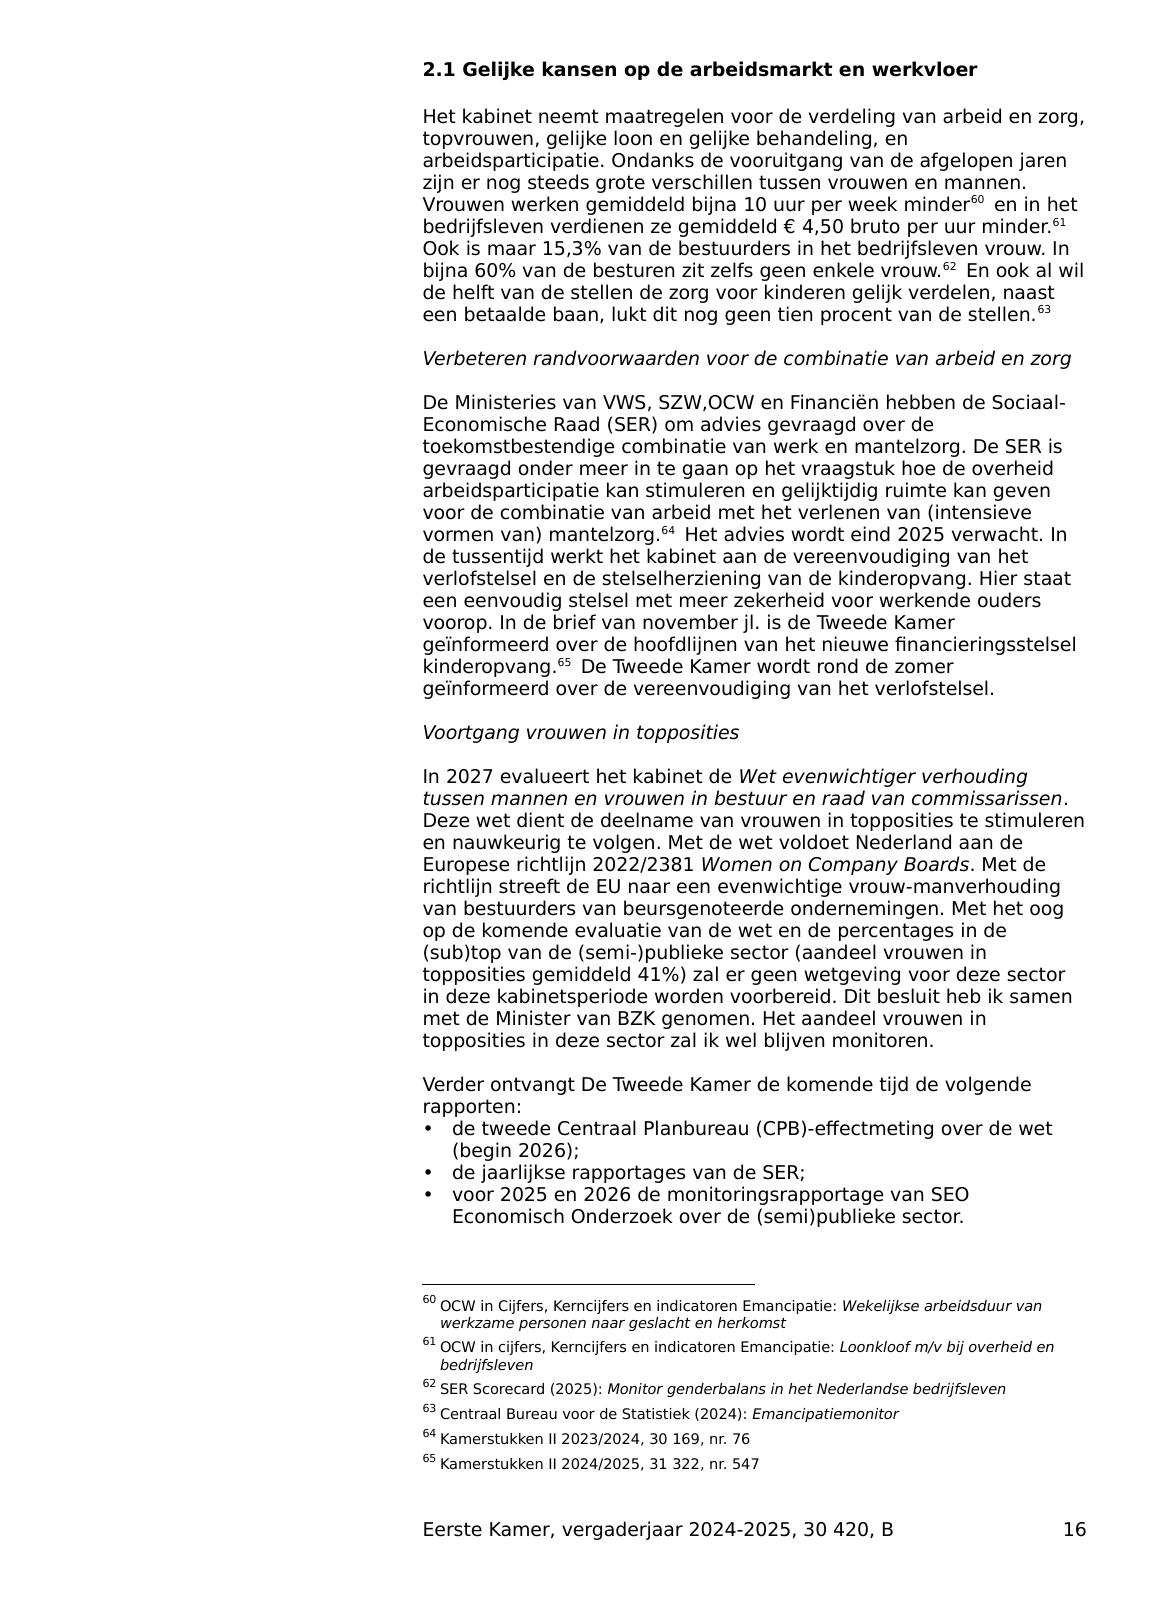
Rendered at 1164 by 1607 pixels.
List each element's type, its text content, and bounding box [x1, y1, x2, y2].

text SER Scorecard (2025): Monitor genderbalans in het Nederlandse bedrijfsleven [422, 1377, 1087, 1399]
text Kamerstukken II 2024/2025, 31 322, nr. 547 [422, 1452, 1087, 1474]
text In 2027 evalueert het kabinet de Wet evenwichtiger verhouding tussen mannen en vrouwen in bestuur en raad van commissarissen. Deze wet dient de deelname van vrouwen in topposities te stimuleren en nauwkeurig te volgen. Met de wet voldoet Nederland aan de Europese richtlijn 2022/2381 Women on Company Boards. Met de richtlijn streeft de EU naar een evenwichtige vrouw-manverhouding van bestuurders van beursgenoteerde ondernemingen. Met het oog op de komende evaluatie van de wet en de percentages in de (sub)top van de (semi-)publieke sector (aandeel vrouwen in topposities gemiddeld 41%) zal er geen wetgeving voor deze sector in deze kabinetsperiode worden voorbereid. Dit besluit heb ik samen met de Minister van BZK genomen. Het aandeel vrouwen in topposities in deze sector zal ik wel blijven monitoren. [422, 766, 1087, 1052]
text OCW in cijfers, Kerncijfers en indicatoren Emancipatie: Loonkloof m/v bij overheid en bedrijfsleven [422, 1335, 1087, 1374]
text Centraal Bureau voor de Statistiek (2024): Emancipatiemonitor [422, 1402, 1087, 1424]
subtitle Verbeteren randvoorwaarden voor de combinatie van arbeid en zorg [422, 348, 1087, 370]
text • de tweede Centraal Planbureau (CPB)-effectmeting over de wet (begin 2026); [422, 1118, 1087, 1162]
text De Ministeries van VWS, SZW,OCW en Financiën hebben de Sociaal-Economische Raad (SER) om advies gevraagd over de toekomstbestendige combinatie van werk en mantelzorg. De SER is gevraagd onder meer in te gaan op het vraagstuk hoe de overheid arbeidsparticipatie kan stimuleren en gelijktijdig ruimte kan geven voor de combinatie van arbeid met het verlenen van (intensieve vormen van) mantelzorg. Het advies wordt eind 2025 verwacht. In de tussentijd werkt het kabinet aan de vereenvoudiging van het verlofstelsel en de stelselherziening van de kinderopvang. Hier staat een eenvoudig stelsel met meer zekerheid voor werkende ouders voorop. In de brief van november jl. is de Tweede Kamer geïnformeerd over de hoofdlijnen van het nieuwe financieringsstelsel kinderopvang. De Tweede Kamer wordt rond de zomer geïnformeerd over de vereenvoudiging van het verlofstelsel. [422, 392, 1087, 700]
subtitle Voortgang vrouwen in topposities [422, 722, 1087, 744]
text • voor 2025 en 2026 de monitoringsrapportage van SEO Economisch Onderzoek over de (semi)publieke sector. [422, 1184, 1087, 1228]
subtitle 2.1 Gelijke kansen op de arbeidsmarkt en werkvloer [422, 59, 1087, 81]
text Verder ontvangt De Tweede Kamer de komende tijd de volgende rapporten: [422, 1074, 1087, 1118]
text • de jaarlijkse rapportages van de SER; [422, 1162, 1087, 1184]
text OCW in Cijfers, Kerncijfers en indicatoren Emancipatie: Wekelijkse arbeidsduur van werkzame personen naar geslacht en herkomst [422, 1293, 1087, 1332]
text Het kabinet neemt maatregelen voor de verdeling van arbeid en zorg, topvrouwen, gelijke loon en gelijke behandeling, en arbeidsparticipatie. Ondanks de vooruitgang van de afgelopen jaren zijn er nog steeds grote verschillen tussen vrouwen en mannen. Vrouwen werken gemiddeld bijna 10 uur per week minder en in het bedrijfsleven verdienen ze gemiddeld € 4,50 bruto per uur minder. Ook is maar 15,3% van de bestuurders in het bedrijfsleven vrouw. In bijna 60% van de besturen zit zelfs geen enkele vrouw. En ook al wil de helft van de stellen de zorg voor kinderen gelijk verdelen, naast een betaalde baan, lukt dit nog geen tien procent van de stellen. [422, 106, 1087, 326]
text Kamerstukken II 2023/2024, 30 169, nr. 76 [422, 1427, 1087, 1449]
